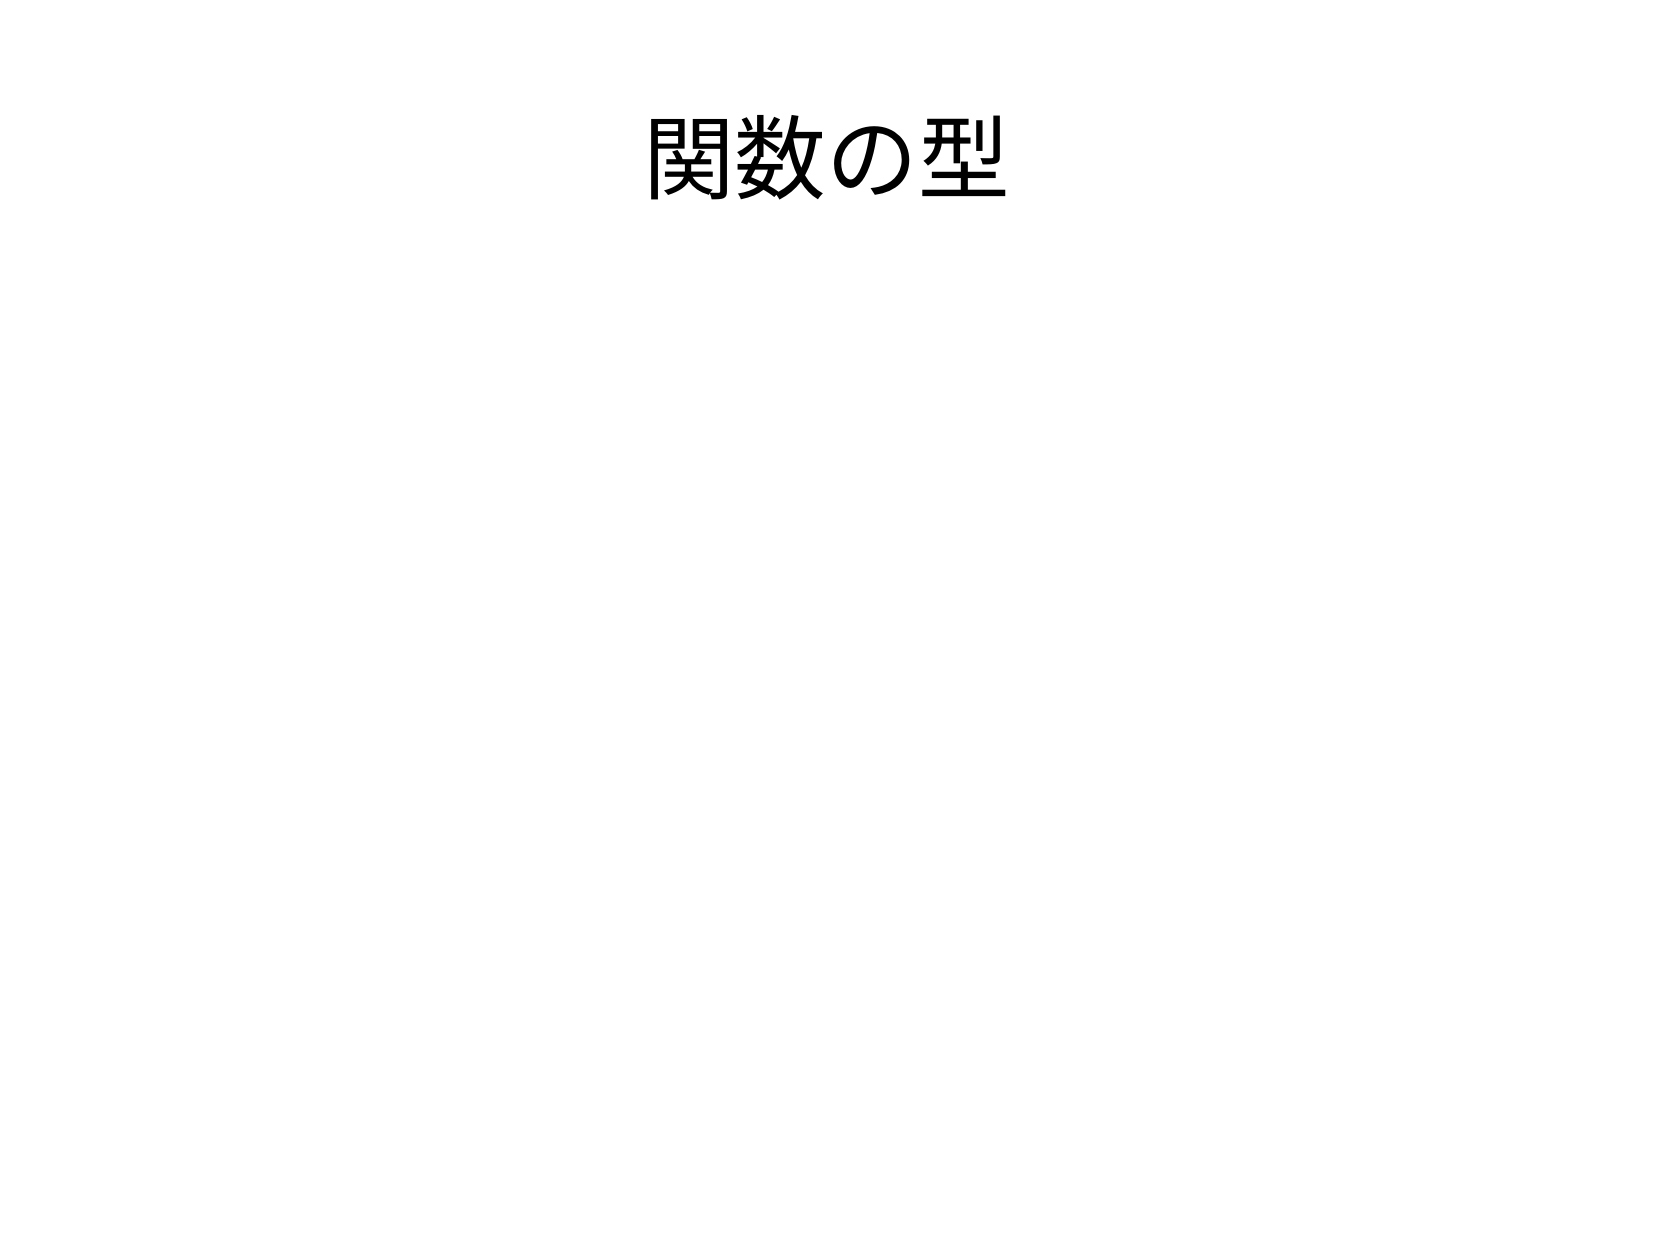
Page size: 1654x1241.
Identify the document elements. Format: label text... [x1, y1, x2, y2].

title 関数の型 [82, 49, 1571, 257]
